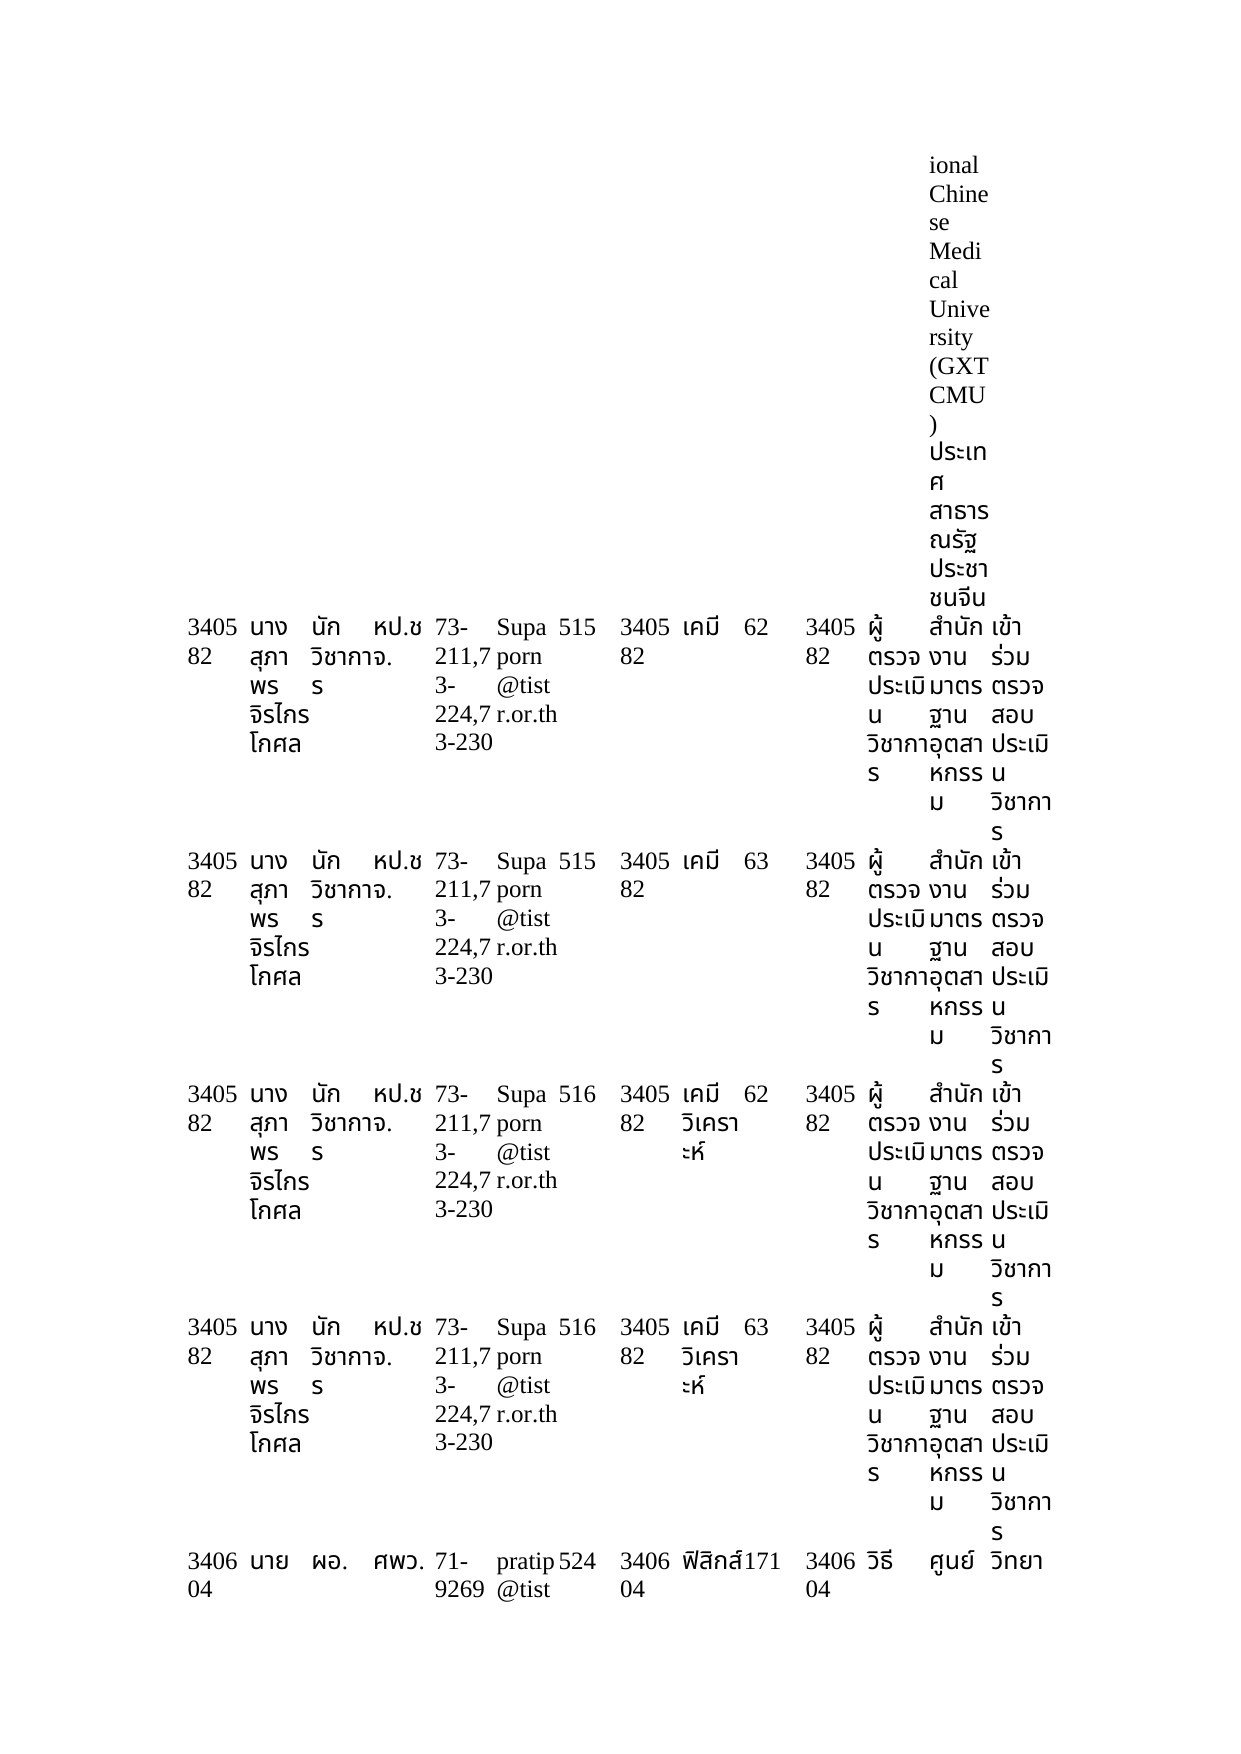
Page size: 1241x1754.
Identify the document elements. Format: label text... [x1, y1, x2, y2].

table_cell 340582 [805, 613, 867, 846]
table_cell เข้าร่วมตรวจสอบประเมินวิชาการ [991, 1313, 1053, 1546]
table_cell [682, 150, 743, 612]
table_cell 73-211,73-224,73-230 [435, 1313, 496, 1546]
table_cell สำนักงานมาตรฐานอุตสาหกรรม [929, 1079, 991, 1312]
table_cell หป.ชจ. [373, 613, 434, 846]
table_cell [496, 150, 558, 612]
table_cell 340582 [188, 846, 249, 1079]
table_cell 63 [744, 1313, 805, 1546]
table_cell [867, 150, 929, 612]
table_cell หป.ชจ. [373, 1079, 434, 1312]
table_cell 171 [744, 1546, 805, 1603]
table_cell 71-9269 [435, 1546, 496, 1603]
table_cell 340582 [188, 1079, 249, 1312]
table_cell วิทยา [991, 1546, 1053, 1603]
table_cell เคมี [682, 846, 743, 1079]
table_cell 515 [558, 613, 620, 846]
table_cell ผู้ตรวจประเมินวิชาการ [867, 846, 929, 1079]
table_cell 516 [558, 1079, 620, 1312]
table_cell Supaporn@tistr.or.th [496, 1313, 558, 1546]
table_cell Supaporn@tistr.or.th [496, 613, 558, 846]
table_cell [435, 150, 496, 612]
table_cell 524 [558, 1546, 620, 1603]
table_cell pratip@tist [496, 1546, 558, 1603]
table_cell 73-211,73-224,73-230 [435, 1079, 496, 1312]
table_cell หป.ชจ. [373, 1313, 434, 1546]
table_cell เข้าร่วมตรวจสอบประเมินวิชาการ [991, 1079, 1053, 1312]
table_cell [805, 150, 867, 612]
table_cell หป.ชจ. [373, 846, 434, 1079]
table_cell สำนักงานมาตรฐานอุตสาหกรรม [929, 1313, 991, 1546]
table_cell สำนักงานมาตรฐานอุตสาหกรรม [929, 613, 991, 846]
table_cell 340582 [620, 1313, 682, 1546]
table_cell ional Chinese Medical University (GXTCMU) ประเทศสาธารณรัฐประชาชนจีน [929, 150, 991, 612]
table_cell Supaporn@tistr.or.th [496, 1079, 558, 1312]
table_cell ผอ. [311, 1546, 373, 1603]
table_cell [373, 150, 434, 612]
table_cell 340582 [188, 1313, 249, 1546]
table_cell [188, 150, 249, 612]
table_cell ผู้ตรวจประเมินวิชาการ [867, 613, 929, 846]
table_cell 515 [558, 846, 620, 1079]
table_cell 340604 [620, 1546, 682, 1603]
table_cell เข้าร่วมตรวจสอบประเมินวิชาการ [991, 846, 1053, 1079]
table_cell นางสุภาพร จิรไกรโกศล [249, 846, 311, 1079]
table_cell 73-211,73-224,73-230 [435, 846, 496, 1079]
table_cell [620, 150, 682, 612]
table_cell ศพว. [373, 1546, 434, 1603]
table_cell สำนักงานมาตรฐานอุตสาหกรรม [929, 846, 991, 1079]
table_cell ศูนย์ [929, 1546, 991, 1603]
table_cell 340582 [188, 613, 249, 846]
table_cell นางสุภาพร จิรไกรโกศล [249, 1079, 311, 1312]
table_cell เคมีวิเคราะห์ [682, 1313, 743, 1546]
table_cell [249, 150, 311, 612]
table_cell วิธี [867, 1546, 929, 1603]
table_cell นาย [249, 1546, 311, 1603]
table_cell ผู้ตรวจประเมินวิชาการ [867, 1079, 929, 1312]
table_cell [744, 150, 805, 612]
table_cell นักวิชาการ [311, 846, 373, 1079]
table_cell นักวิชาการ [311, 613, 373, 846]
table_cell 62 [744, 1079, 805, 1312]
table_cell 516 [558, 1313, 620, 1546]
table_cell Supaporn@tistr.or.th [496, 846, 558, 1079]
table_cell 340604 [188, 1546, 249, 1603]
table_cell 340582 [620, 846, 682, 1079]
table_cell ผู้ตรวจประเมินวิชาการ [867, 1313, 929, 1546]
table_cell นางสุภาพร จิรไกรโกศล [249, 613, 311, 846]
table_cell 62 [744, 613, 805, 846]
table_cell [311, 150, 373, 612]
table_cell 340604 [805, 1546, 867, 1603]
table_cell 63 [744, 846, 805, 1079]
table_cell นักวิชาการ [311, 1313, 373, 1546]
table_cell 73-211,73-224,73-230 [435, 613, 496, 846]
table_cell [558, 150, 620, 612]
table_cell ฟิสิกส์ [682, 1546, 743, 1603]
table_cell เข้าร่วมตรวจสอบประเมินวิชาการ [991, 613, 1053, 846]
table_cell เคมี [682, 613, 743, 846]
table_cell เคมีวิเคราะห์ [682, 1079, 743, 1312]
table_cell นักวิชาการ [311, 1079, 373, 1312]
table_cell [991, 150, 1053, 612]
table_cell 340582 [805, 1313, 867, 1546]
table_cell 340582 [620, 1079, 682, 1312]
table_cell นางสุภาพร จิรไกรโกศล [249, 1313, 311, 1546]
table_cell 340582 [805, 1079, 867, 1312]
table_cell 340582 [620, 613, 682, 846]
table_cell 340582 [805, 846, 867, 1079]
